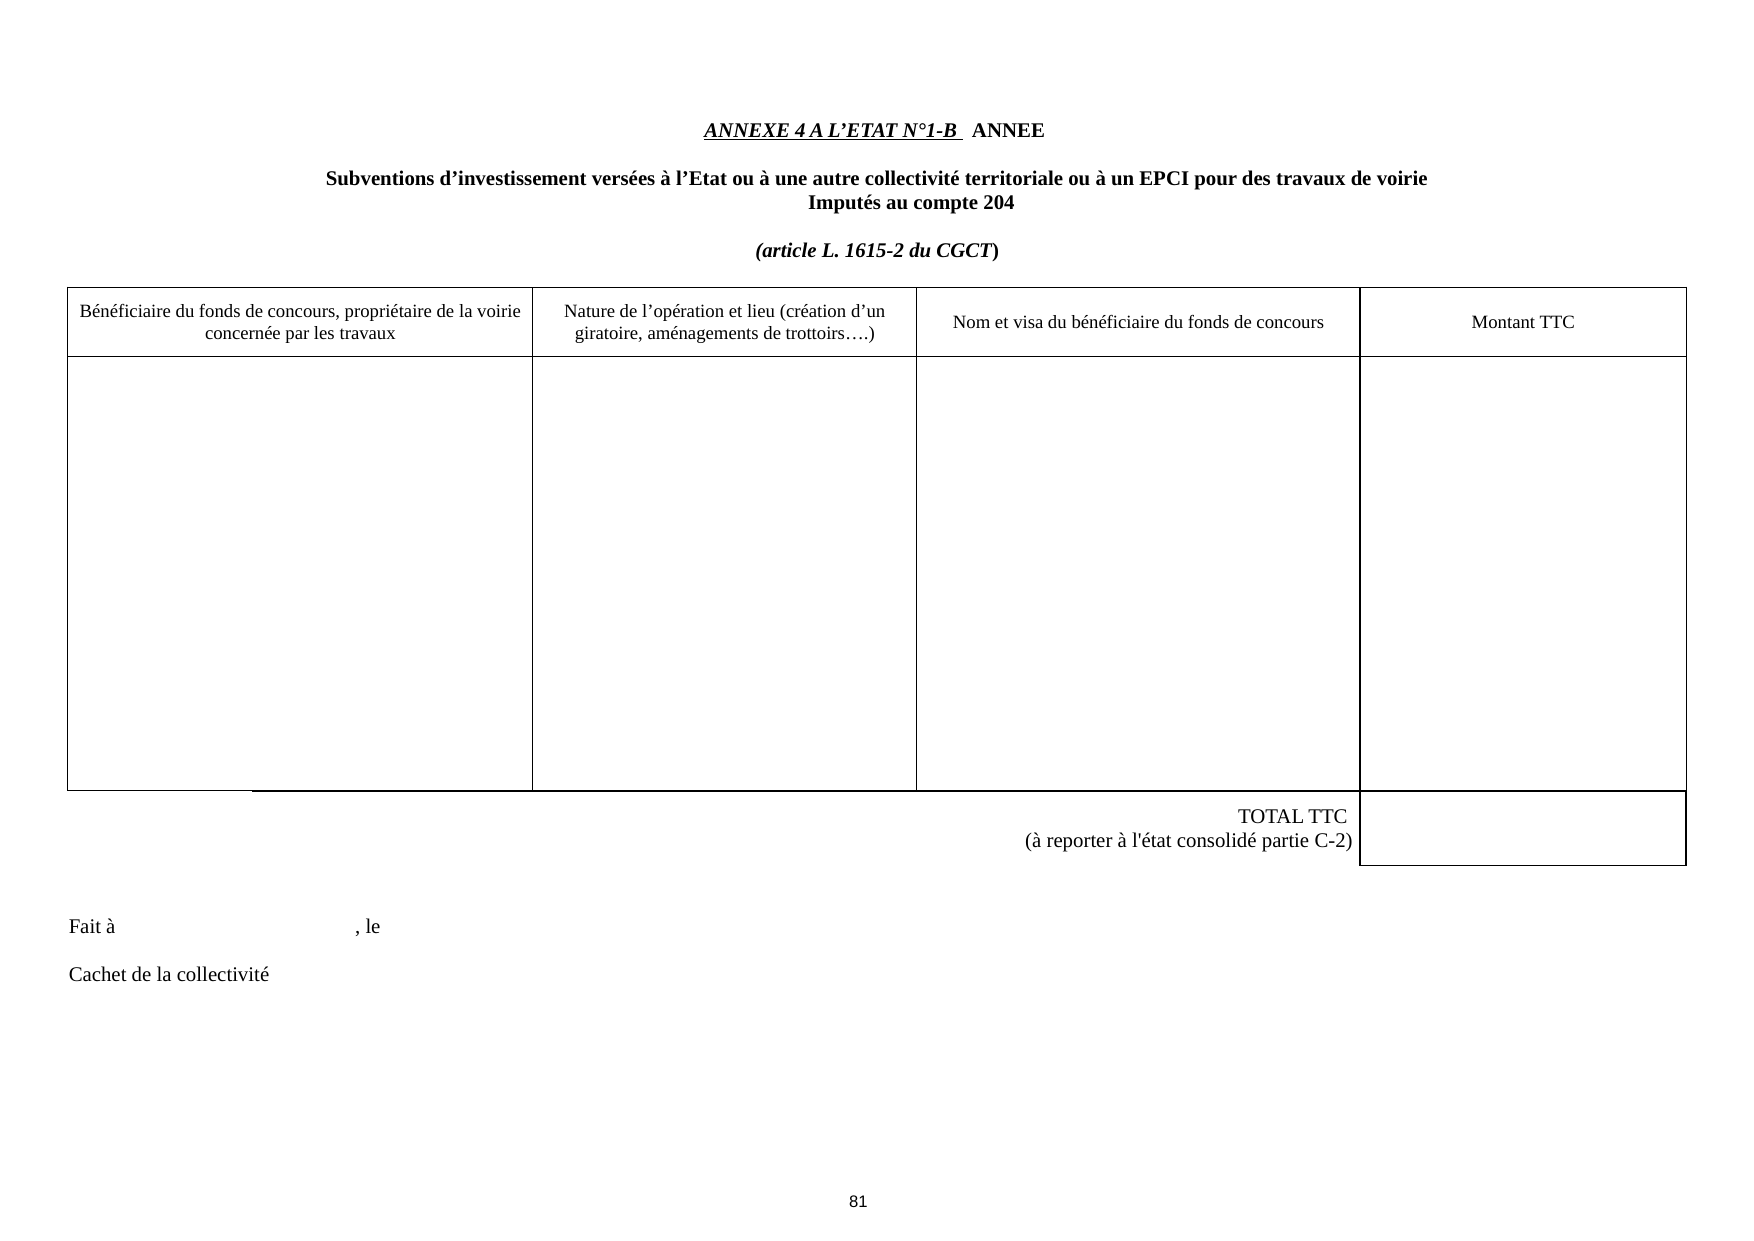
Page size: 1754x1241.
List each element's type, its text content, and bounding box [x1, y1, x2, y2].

table_cell [68, 357, 532, 790]
table_cell [1361, 792, 1685, 864]
table_header Nom et visa du bénéficiaire du fonds de concours [917, 288, 1359, 356]
table_cell [533, 357, 916, 790]
table_cell Cachet de la collectivité [61, 938, 1693, 986]
text Subventions d’investissement versées à l’Etat ou à une autre collectivité territoriale ou à un EPCI pour des travaux de voirie [148, 166, 1606, 190]
table_header Nature de l’opération et lieu (création d’un giratoire, aménagements de trottoirs….) [533, 288, 916, 356]
table_header Montant TTC [1361, 288, 1686, 356]
table_cell TOTAL TTC (à reporter à l'état consolidé partie C-2) [252, 792, 1359, 864]
text Imputés au compte 204 [148, 190, 1606, 214]
table_header Fait à , le [61, 914, 1693, 938]
table_cell [68, 791, 252, 864]
table_cell [1361, 357, 1686, 790]
table_cell [917, 357, 1359, 790]
text ANNEXE 4 A L’ETAT N°1-B ANNEE [148, 118, 1606, 142]
table_header Bénéficiaire du fonds de concours, propriétaire de la voirie concernée par les travaux [68, 288, 532, 356]
text (article L. 1615-2 du CGCT) [148, 238, 1606, 262]
